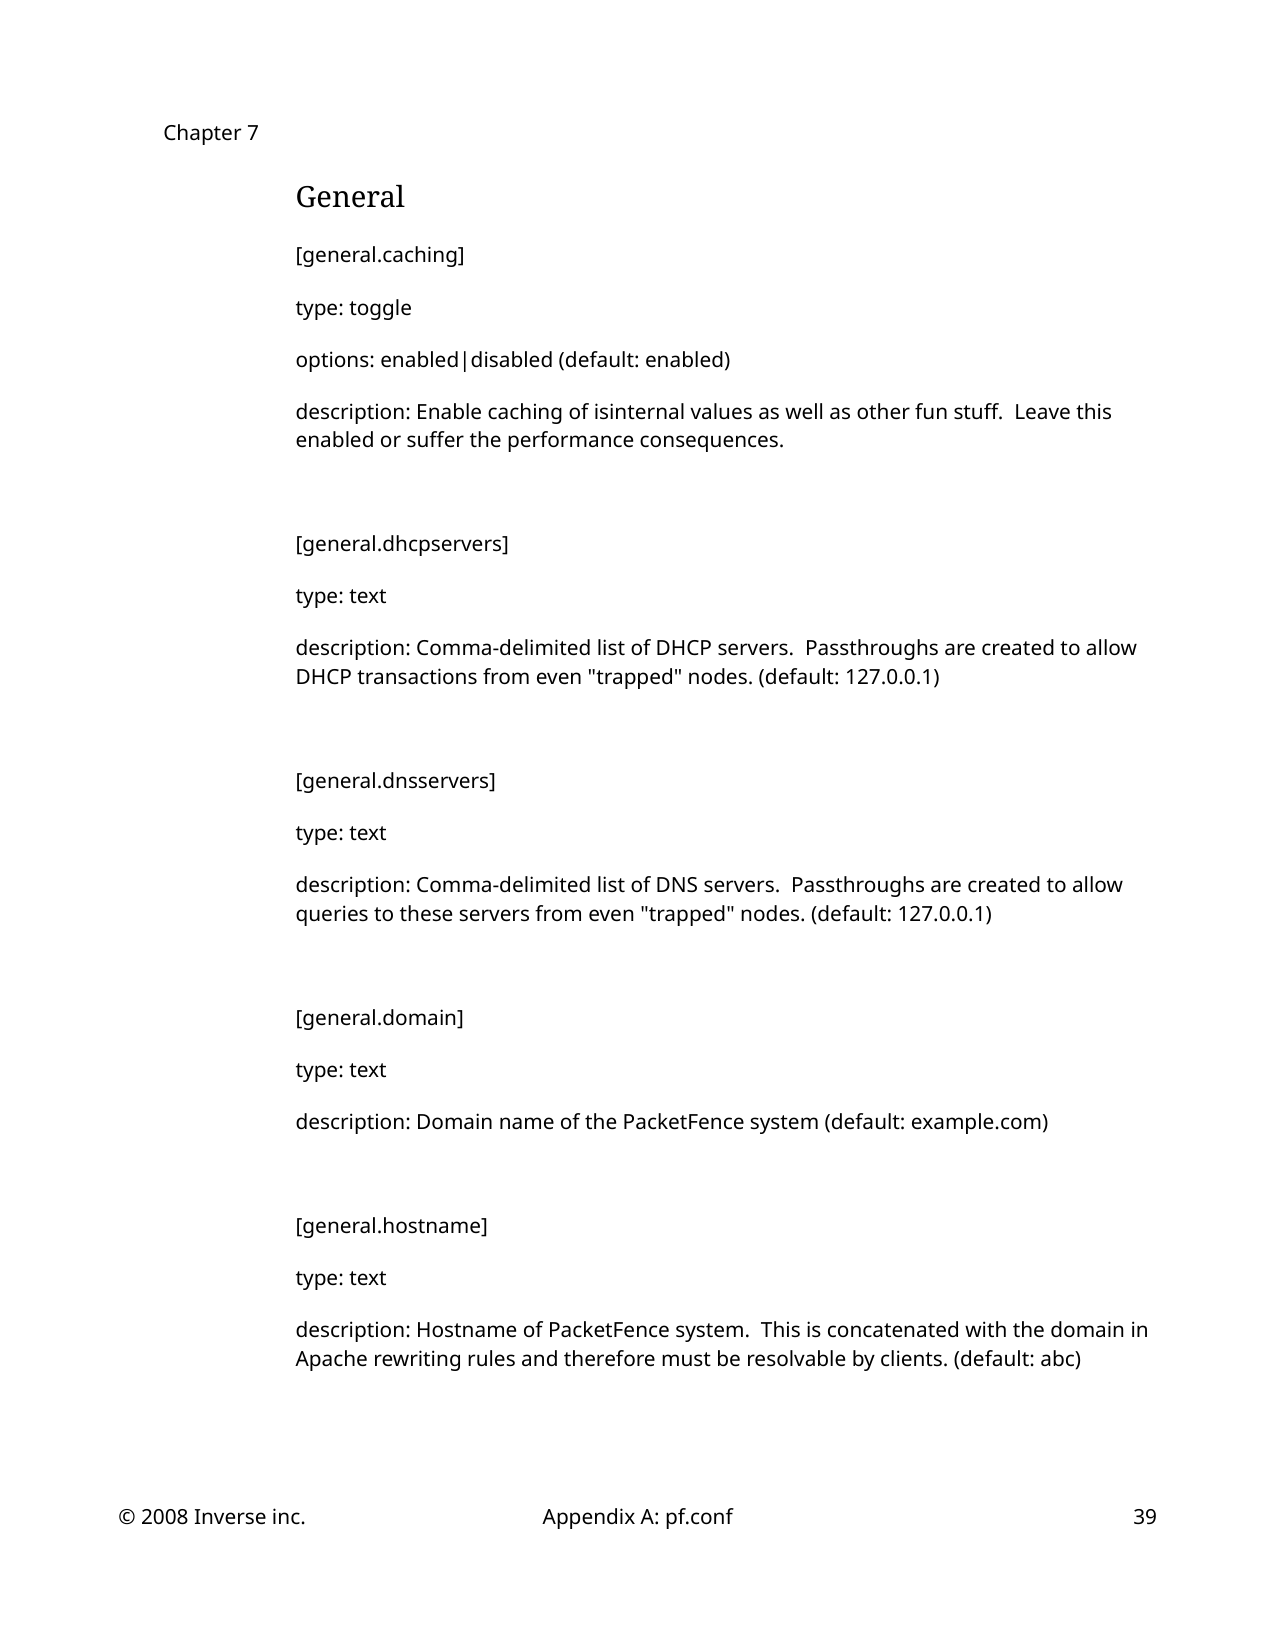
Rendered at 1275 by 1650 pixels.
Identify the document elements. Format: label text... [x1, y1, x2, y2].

text type: text [295, 1055, 1157, 1083]
text description: Enable caching of isinternal values as well as other fun stuff. Leave this enabled or suffer the performance consequences. [295, 397, 1157, 454]
text [general.domain] [295, 1003, 1157, 1031]
text type: text [295, 581, 1157, 610]
text description: Domain name of the PacketFence system (default: example.com) [295, 1107, 1157, 1136]
subtitle General [295, 176, 1157, 216]
text [general.hostname] [295, 1211, 1157, 1240]
text type: text [295, 818, 1157, 847]
text description: Comma-delimited list of DHCP servers. Passthroughs are created to allow DHCP transactions from even "trapped" nodes. (default: 127.0.0.1) [295, 633, 1157, 690]
text type: toggle [295, 293, 1157, 321]
text [general.dhcpservers] [295, 529, 1157, 558]
text options: enabled|disabled (default: enabled) [295, 345, 1157, 373]
text [general.caching] [295, 241, 1157, 269]
text [general.dnsservers] [295, 766, 1157, 794]
text description: Hostname of PacketFence system. This is concatenated with the domain in Apache rewriting rules and therefore must be resolvable by clients. (default: abc) [295, 1315, 1157, 1372]
text description: Comma-delimited list of DNS servers. Passthroughs are created to allow queries to these servers from even "trapped" nodes. (default: 127.0.0.1) [295, 870, 1157, 927]
text type: text [295, 1263, 1157, 1292]
